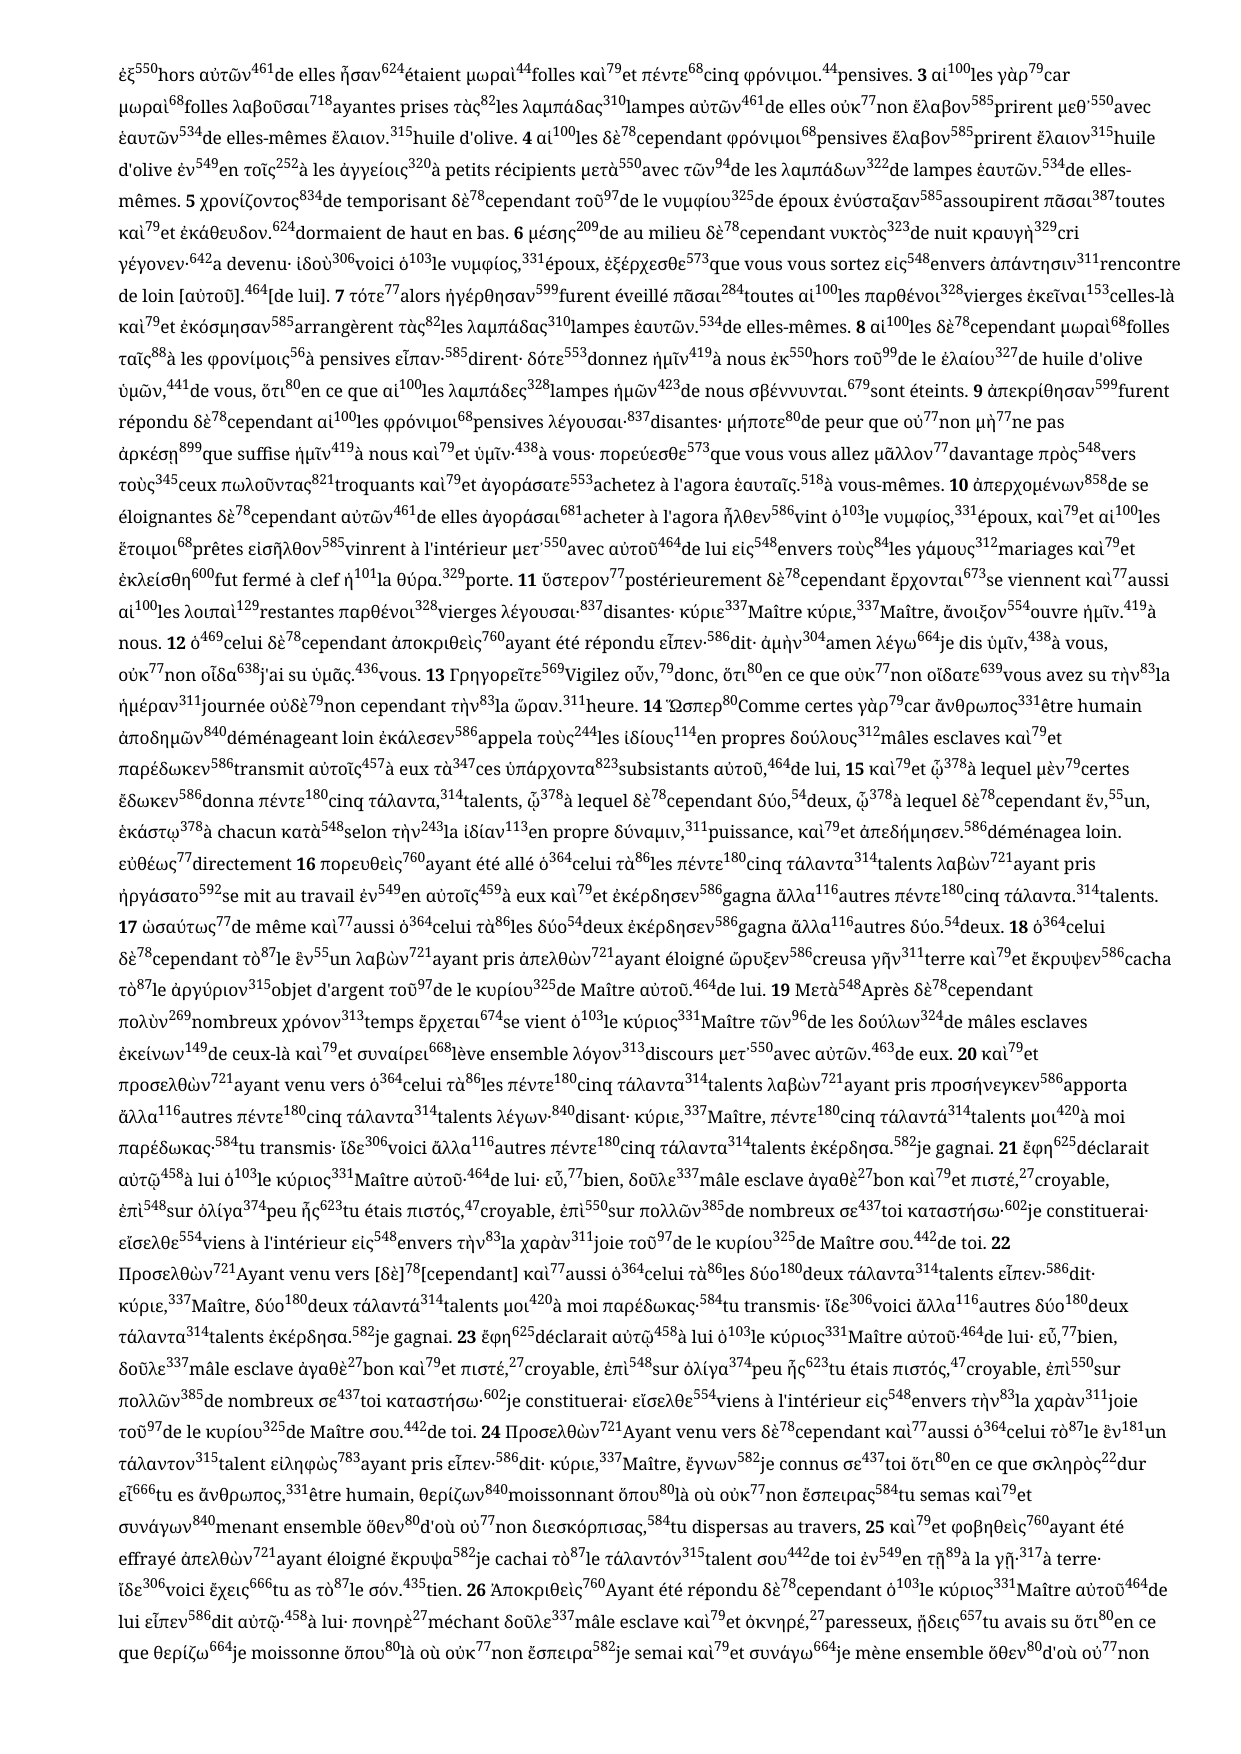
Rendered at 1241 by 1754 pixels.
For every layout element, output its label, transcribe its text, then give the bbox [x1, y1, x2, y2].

text 1 Τότε77Alors ὁμοιωθήσεται619sera rendu semblable ἡ101la βασιλεία329royauté τῶν96de les οὐρανῶν324de cieux δέκα182à dix παρθένοις,316à vierges, αἵτινες495lesquelles des quelconques λαβοῦσαι718ayantes prises τὰς82les λαμπάδας310lampes αυτών461de elles ἐξῆλθον585sortirent εἰς548envers ὑπάντησιν311rencontre τοῦ97de le νυμφίου.325de époux. 2 πέντε68cinq δὲ78cependant ἐξ550hors αὐτῶν461de elles ἦσαν624étaient μωραὶ44folles καὶ79et πέντε68cinq φρόνιμοι.44pensives. 3 αἱ100les γὰρ79car μωραὶ68folles λαβοῦσαι718ayantes prises τὰς82les λαμπάδας310lampes αὐτῶν461de elles οὐκ77non ἔλαβον585prirent μεθ᾽550avec ἑαυτῶν534de elles-mêmes ἔλαιον.315huile d'olive. 4 αἱ100les δὲ78cependant φρόνιμοι68pensives ἔλαβον585prirent ἔλαιον315huile d'olive ἐν549en τοῖς252à les ἀγγείοις320à petits récipients μετὰ550avec τῶν94de les λαμπάδων322de lampes ἑαυτῶν.534de elles-mêmes. 5 χρονίζοντος834de temporisant δὲ78cependant τοῦ97de le νυμφίου325de époux ἐνύσταξαν585assoupirent πᾶσαι387toutes καὶ79et ἐκάθευδον.624dormaient de haut en bas. 6 μέσης209de au milieu δὲ78cependant νυκτὸς323de nuit κραυγὴ329cri γέγονεν·642a devenu· ἰδοὺ306voici ὁ103le νυμφίος,331époux, ἐξέρχεσθε573que vous vous sortez εἰς548envers ἀπάντησιν311rencontre de loin [αὐτοῦ].464[de lui]. 7 τότε77alors ἠγέρθησαν599furent éveillé πᾶσαι284toutes αἱ100les παρθένοι328vierges ἐκεῖναι153celles-là καὶ79et ἐκόσμησαν585arrangèrent τὰς82les λαμπάδας310lampes ἑαυτῶν.534de elles-mêmes. 8 αἱ100les δὲ78cependant μωραὶ68folles ταῖς88à les φρονίμοις56à pensives εἶπαν·585dirent· δότε553donnez ἡμῖν419à nous ἐκ550hors τοῦ99de le ἐλαίου327de huile d'olive ὑμῶν,441de vous, ὅτι80en ce que αἱ100les λαμπάδες328lampes ἡμῶν423de nous σβέννυνται.679sont éteints. 9 ἀπεκρίθησαν599furent répondu δὲ78cependant αἱ100les φρόνιμοι68pensives λέγουσαι·837disantes· μήποτε80de peur que οὐ77non μὴ77ne pas ἀρκέσῃ899que suffise ἡμῖν419à nous καὶ79et ὑμῖν·438à vous· πορεύεσθε573que vous vous allez μᾶλλον77davantage πρὸς548vers τοὺς345ceux πωλοῦντας821troquants καὶ79et ἀγοράσατε553achetez à l'agora ἑαυταῖς.518à vous-mêmes. 10 ἀπερχομένων858de se éloignantes δὲ78cependant αὐτῶν461de elles ἀγοράσαι681acheter à l'agora ἦλθεν586vint ὁ103le νυμφίος,331époux, καὶ79et αἱ100les ἕτοιμοι68prêtes εἰσῆλθον585vinrent à l'intérieur μετ᾽550avec αὐτοῦ464de lui εἰς548envers τοὺς84les γάμους312mariages καὶ79et ἐκλείσθη600fut fermé à clef ἡ101la θύρα.329porte. 11 ὕστερον77postérieurement δὲ78cependant ἔρχονται673se viennent καὶ77aussi αἱ100les λοιπαὶ129restantes παρθένοι328vierges λέγουσαι·837disantes· κύριε337Maître κύριε,337Maître, ἄνοιξον554ouvre ἡμῖν.419à nous. 12 ὁ469celui δὲ78cependant ἀποκριθεὶς760ayant été répondu εἶπεν·586dit· ἀμὴν304amen λέγω664je dis ὑμῖν,438à vous, οὐκ77non οἶδα638j'ai su ὑμᾶς.436vous. 13 Γρηγορεῖτε569Vigilez οὖν,79donc, ὅτι80en ce que οὐκ77non οἴδατε639vous avez su τὴν83la ἡμέραν311journée οὐδὲ79non cependant τὴν83la ὥραν.311heure. 14 Ὥσπερ80Comme certes γὰρ79car ἄνθρωπος331être humain ἀποδημῶν840déménageant loin ἐκάλεσεν586appela τοὺς244les ἰδίους114en propres δούλους312mâles esclaves καὶ79et παρέδωκεν586transmit αὐτοῖς457à eux τὰ347ces ὑπάρχοντα823subsistants αὐτοῦ,464de lui, 15 καὶ79et ᾧ378à lequel μὲν79certes ἔδωκεν586donna πέντε180cinq τάλαντα,314talents, ᾧ378à lequel δὲ78cependant δύο,54deux, ᾧ378à lequel δὲ78cependant ἕν,55un, ἑκάστῳ378à chacun κατὰ548selon τὴν243la ἰδίαν113en propre δύναμιν,311puissance, καὶ79et ἀπεδήμησεν.586déménagea loin. εὐθέως77directement 16 πορευθεὶς760ayant été allé ὁ364celui τὰ86les πέντε180cinq τάλαντα314talents λαβὼν721ayant pris ἠργάσατο592se mit au travail ἐν549en αὐτοῖς459à eux καὶ79et ἐκέρδησεν586gagna ἄλλα116autres πέντε180cinq τάλαντα.314talents. 17 ὡσαύτως77de même καὶ77aussi ὁ364celui τὰ86les δύο54deux ἐκέρδησεν586gagna ἄλλα116autres δύο.54deux. 18 ὁ364celui δὲ78cependant τὸ87le ἓν55un λαβὼν721ayant pris ἀπελθὼν721ayant éloigné ὤρυξεν586creusa γῆν311terre καὶ79et ἔκρυψεν586cacha τὸ87le ἀργύριον315objet d'argent τοῦ97de le κυρίου325de Maître αὐτοῦ.464de lui. 19 Μετὰ548Après δὲ78cependant πολὺν269nombreux χρόνον313temps ἔρχεται674se vient ὁ103le κύριος331Maître τῶν96de les δούλων324de mâles esclaves ἐκείνων149de ceux-là καὶ79et συναίρει668lève ensemble λόγον313discours μετ᾽550avec αὐτῶν.463de eux. 20 καὶ79et προσελθὼν721ayant venu vers ὁ364celui τὰ86les πέντε180cinq τάλαντα314talents λαβὼν721ayant pris προσήνεγκεν586apporta ἄλλα116autres πέντε180cinq τάλαντα314talents λέγων·840disant· κύριε,337Maître, πέντε180cinq τάλαντά314talents μοι420à moi παρέδωκας·584tu transmis· ἴδε306voici ἄλλα116autres πέντε180cinq τάλαντα314talents ἐκέρδησα.582je gagnai. 21 ἔφη625déclarait αὐτῷ458à lui ὁ103le κύριος331Maître αὐτοῦ·464de lui· εὖ,77bien, δοῦλε337mâle esclave ἀγαθὲ27bon καὶ79et πιστέ,27croyable, ἐπὶ548sur ὀλίγα374peu ἦς623tu étais πιστός,47croyable, ἐπὶ550sur πολλῶν385de nombreux σε437toi καταστήσω·602je constituerai· εἴσελθε554viens à l'intérieur εἰς548envers τὴν83la χαρὰν311joie τοῦ97de le κυρίου325de Maître σου.442de toi. 22 Προσελθὼν721Ayant venu vers [δὲ]78[cependant] καὶ77aussi ὁ364celui τὰ86les δύο180deux τάλαντα314talents εἶπεν·586dit· κύριε,337Maître, δύο180deux τάλαντά314talents μοι420à moi παρέδωκας·584tu transmis· ἴδε306voici ἄλλα116autres δύο180deux τάλαντα314talents ἐκέρδησα.582je gagnai. 23 ἔφη625déclarait αὐτῷ458à lui ὁ103le κύριος331Maître αὐτοῦ·464de lui· εὖ,77bien, δοῦλε337mâle esclave ἀγαθὲ27bon καὶ79et πιστέ,27croyable, ἐπὶ548sur ὀλίγα374peu ἦς623tu étais πιστός,47croyable, ἐπὶ550sur πολλῶν385de nombreux σε437toi καταστήσω·602je constituerai· εἴσελθε554viens à l'intérieur εἰς548envers τὴν83la χαρὰν311joie τοῦ97de le κυρίου325de Maître σου.442de toi. 24 Προσελθὼν721Ayant venu vers δὲ78cependant καὶ77aussi ὁ364celui τὸ87le ἓν181un τάλαντον315talent εἰληφὼς783ayant pris εἶπεν·586dit· κύριε,337Maître, ἔγνων582je connus σε437toi ὅτι80en ce que σκληρὸς22dur εἶ666tu es ἄνθρωπος,331être humain, θερίζων840moissonnant ὅπου80là où οὐκ77non ἔσπειρας584tu semas καὶ79et συνάγων840menant ensemble ὅθεν80d'où οὐ77non διεσκόρπισας,584tu dispersas au travers, 25 καὶ79et φοβηθεὶς760ayant été effrayé ἀπελθὼν721ayant éloigné ἔκρυψα582je cachai τὸ87le τάλαντόν315talent σου442de toi ἐν549en τῇ89à la γῇ·317à terre· ἴδε306voici ἔχεις666tu as τὸ87le σόν.435tien. 26 Ἀποκριθεὶς760Ayant été répondu δὲ78cependant ὁ103le κύριος331Maître αὐτοῦ464de lui εἶπεν586dit αὐτῷ·458à lui· πονηρὲ27méchant δοῦλε337mâle esclave καὶ79et ὀκνηρέ,27paresseux, ᾔδεις657tu avais su ὅτι80en ce que θερίζω664je moissonne ὅπου80là où οὐκ77non ἔσπειρα582je semai καὶ79et συνάγω664je mène ensemble ὅθεν80d'où οὐ77non διεσκόρπισα;582je dispersai au travers; 27 ἔδει625attachait de lien σε437toi οὖν79donc βαλεῖν681jeter τὰ86les ἀργύριά314objets d'argents μου424de moi τοῖς90à les τραπεζίταις,318à changeurs d'argents, καὶ79et ἐλθὼν721ayant venu ἐγὼ431moi ἐκομισάμην588je me pris soigneusement ἂν340le cas échéant τὸ87le ἐμὸν415mien σὺν549avec τόκῳ.319à production. 28 ἄρατε553levez οὖν79donc ἀπ᾽550au loin αὐτοῦ464de lui τὸ87le τάλαντον315talent καὶ79et δότε553donnez τῷ352à celui ἔχοντι828à ayant τὰ86les δέκα180dix τάλαντα·314talents· 29 Τῷ352à Celui γὰρ79car ἔχοντι828à ayant παντὶ378à tout δοθήσεται619sera donné καὶ79et περισσευθήσεται,619sera surabondé, τοῦ358de celui δὲ78cependant μὴ77ne pas ἔχοντος834de ayant καὶ77aussi ὃ482lequel ἔχει668a ἀρθήσεται619sera levé ἀπ᾽550au loin αὐτοῦ.464de lui. 30 καὶ79et τὸν85le ἀχρεῖον4sans nécessité δοῦλον313mâle esclave ἐκβάλετε553éjectez εἰς548envers τὸ87le σκότος315ténèbre τὸ87le ἐξώτερον·6plus au dehors· ἐκεῖ77là ἔσται612se sera ὁ103le κλαυθμὸς331pleur καὶ79et ὁ103le βρυγμὸς331grincement τῶν96de les ὀδόντων.324de dents. 31 Ὅταν80Lorsque le cas échéant δὲ78cependant ἔλθῃ899que vienne ὁ103le υἱὸς331fils τοῦ97de le ἀνθρώπου325de être humain ἐν549en τῇ89à la δόξῃ317à gloire αὐτοῦ464de lui καὶ79et πάντες286tous οἱ102les ἄγγελοι330anges μετ᾽550avec αὐτοῦ,464de lui, τότε77alors καθίσει606assiéra ἐπὶ550sur θρόνου325de trône δόξης323de gloire αὐτοῦ·464de lui· 32 καὶ79et συναχθήσονται618seront mené ensemble ἔμπροσθεν552en devers αὐτοῦ464de lui πάντα288tous τὰ104les ἔθνη,332ethnies, καὶ79et ἀφορίσει606délimitera αὐτοὺς451eux ἀπ᾽550au loin ἀλλήλων,504de les uns les autres, ὥσπερ80comme certes ὁ103le ποιμὴν331berger ἀφορίζει668délimite τὰ86les πρόβατα314brebis ἀπὸ550au loin τῶν96de les ἐρίφων,324de chevreaux, 33 καὶ79et στήσει606dressera τὰ86les μὲν79certes πρόβατα314brebis ἐκ550hors δεξιῶν66de droits αὐτοῦ,464de lui, τὰ86les δὲ78cependant ἐρίφια314chevreaux ἐξ550hors εὐωνύμων.66de gauches. 34 Τότε77Alors ἐρεῖ606dira ὁ103le βασιλεὺς331roi τοῖς351à ceux ἐκ550hors δεξιῶν66de droits αὐτοῦ·464de lui· δεῦτε553venez ici οἱ368ceux εὐλογημένοι817ayants étés élogiés τοῦ97de le πατρός325de père μου,424de moi, κληρονομήσατε553héritez τὴν83la ἡτοιμασμένην794ayante étée préparée ὑμῖν438à vous βασιλείαν311royauté ἀπὸ550au loin καταβολῆς323de fondation κόσμου.325de monde. 35 ἐπείνασα582j'eus faim γὰρ79car καὶ79et ἐδώκατέ583vous donnâtes μοι420à moi φαγεῖν,681manger, ἐδίψησα582j'eus soif καὶ79et ἐποτίσατέ583vous donnâtes à boire με,417moi, ξένος47étranger ἤμην627je m'étais καὶ79et συνηγάγετέ583vous menâtes ensemble με,417moi, 36 γυμνὸς71nu καὶ79et περιεβάλετέ583vous entourâtes με,417moi, ἠσθένησα582je fus infirme καὶ79et ἐπεσκέψασθέ589vous vous rendîtes supervision με,417moi, ἐν549en φυλακῇ317à gardiennage ἤμην627je m'étais καὶ79et ἤλθατε583vous vîntes πρός548vers με.417moi. 37 τότε77alors ἀποκριθήσονται618seront répondu αὐτῷ458à lui οἱ102les δίκαιοι70justes λέγοντες·839disants· κύριε,337Maître, πότε77quand σε437toi εἴδομεν581nous vîmes πεινῶντα822ayant faim καὶ79et ἐθρέψαμεν,581nous nourrîmes, ἢ79ou διψῶντα822ayant soif καὶ79et ἐποτίσαμεν;581nous donnâmes à boire; 38 πότε77quand δέ78cependant σε437toi εἴδομεν581nous vîmes ξένον32étranger καὶ79et συνηγάγομεν,581nous menâmes ensemble, ἢ79ou γυμνὸν53nu καὶ79et περιεβάλομεν;581nous entourâmes; 39 πότε77quand δέ78cependant σε437toi εἴδομεν581nous vîmes ἀσθενῆ53infirme ἢ79ou ἐν549en φυλακῇ317à gardiennage καὶ79et ἤλθομεν581nous vînmes πρός548vers σε;437toi; 40 καὶ79et ἀποκριθεὶς760ayant été répondu ὁ103le βασιλεὺς331roi ἐρεῖ606dira αὐτοῖς·457à eux· ἀμὴν304amen λέγω664je dis ὑμῖν,438à vous, ἐφ᾽548sur ὅσον482autant lequel ἐποιήσατε583vous fîtes ἑνὶ59à un τούτων149de ceux-ci τῶν96de les ἀδελφῶν324de frères μου424de moi τῶν96de les ἐλαχίστων,15de moindres, ἐμοὶ420à moi ἐποιήσατε.583vous fîtes. 41 Τότε77Alors ἐρεῖ606dira καὶ77aussi τοῖς351à ceux ἐξ550hors εὐωνύμων·66de gauches· πορεύεσθε573que vous vous allez ἀπ᾽550au loin ἐμοῦ424de moi [οἱ]468[ceux] κατηραμένοι817ayants étés faits imprécation de haut en bas εἰς548envers τὸ87le πῦρ315feu τὸ87le αἰώνιον6éternel τὸ348ce ἡτοιμασμένον798ayant été préparé τῷ91à le διαβόλῳ59à diable καὶ79et τοῖς90à les ἀγγέλοις318à anges αὐτοῦ.464de lui. 42 ἐπείνασα582j'eus faim γὰρ79car καὶ79et οὐκ77non ἐδώκατέ583vous donnâtes μοι420à moi φαγεῖν,681manger, ἐδίψησα582j'eus soif καὶ79et οὐκ77non ἐποτίσατέ583vous donnâtes à boire με,417moi, 43 ξένος47étranger ἤμην627je m'étais καὶ79et οὐ77non συνηγάγετέ583vous menâtes ensemble με,417moi, γυμνὸς71nu καὶ79et οὐ77non περιεβάλετέ583vous entourâtes με,417moi, ἀσθενὴς47infirme καὶ79et ἐν549en φυλακῇ317à gardiennage καὶ79et οὐκ77non ἐπεσκέψασθέ589vous vous rendîtes supervision με.417moi. 44 τότε77alors ἀποκριθήσονται618seront répondu καὶ77aussi αὐτοὶ468eux λέγοντες·839disants· κύριε,337Maître, πότε77quand σε437toi εἴδομεν581nous vîmes πεινῶντα822ayant faim ἢ79ou διψῶντα822ayant soif ἢ79ou ξένον53étranger ἢ79ou γυμνὸν53nu ἢ79ou ἀσθενῆ53infirme ἢ79ou ἐν549en φυλακῇ317à gardiennage καὶ79et οὐ77non διηκονήσαμέν581nous servîmes σοι;439à toi; 45 τότε77alors ἀποκριθήσεται619sera répondu αὐτοῖς457à eux λέγων·840disant· ἀμὴν304amen λέγω664je dis ὑμῖν,438à vous, ἐφ᾽548sur ὅσον482autant lequel οὐκ77non ἐποιήσατε583vous fîtes ἑνὶ59à un τούτων149de ceux-ci τῶν96de les ἐλαχίστων,64de moindres, οὐδὲ77non cependant ἐμοὶ420à moi ἐποιήσατε.583vous fîtes. 46 καὶ79et ἀπελεύσονται611se éloigneront οὗτοι363ceux-ci εἰς548envers κόλασιν311correction αἰώνιον,2éternelle, οἱ102les δὲ78cependant δίκαιοι70justes εἰς548envers ζωὴν311vie αἰώνιον.2éternelle. [118, 59, 1181, 1665]
